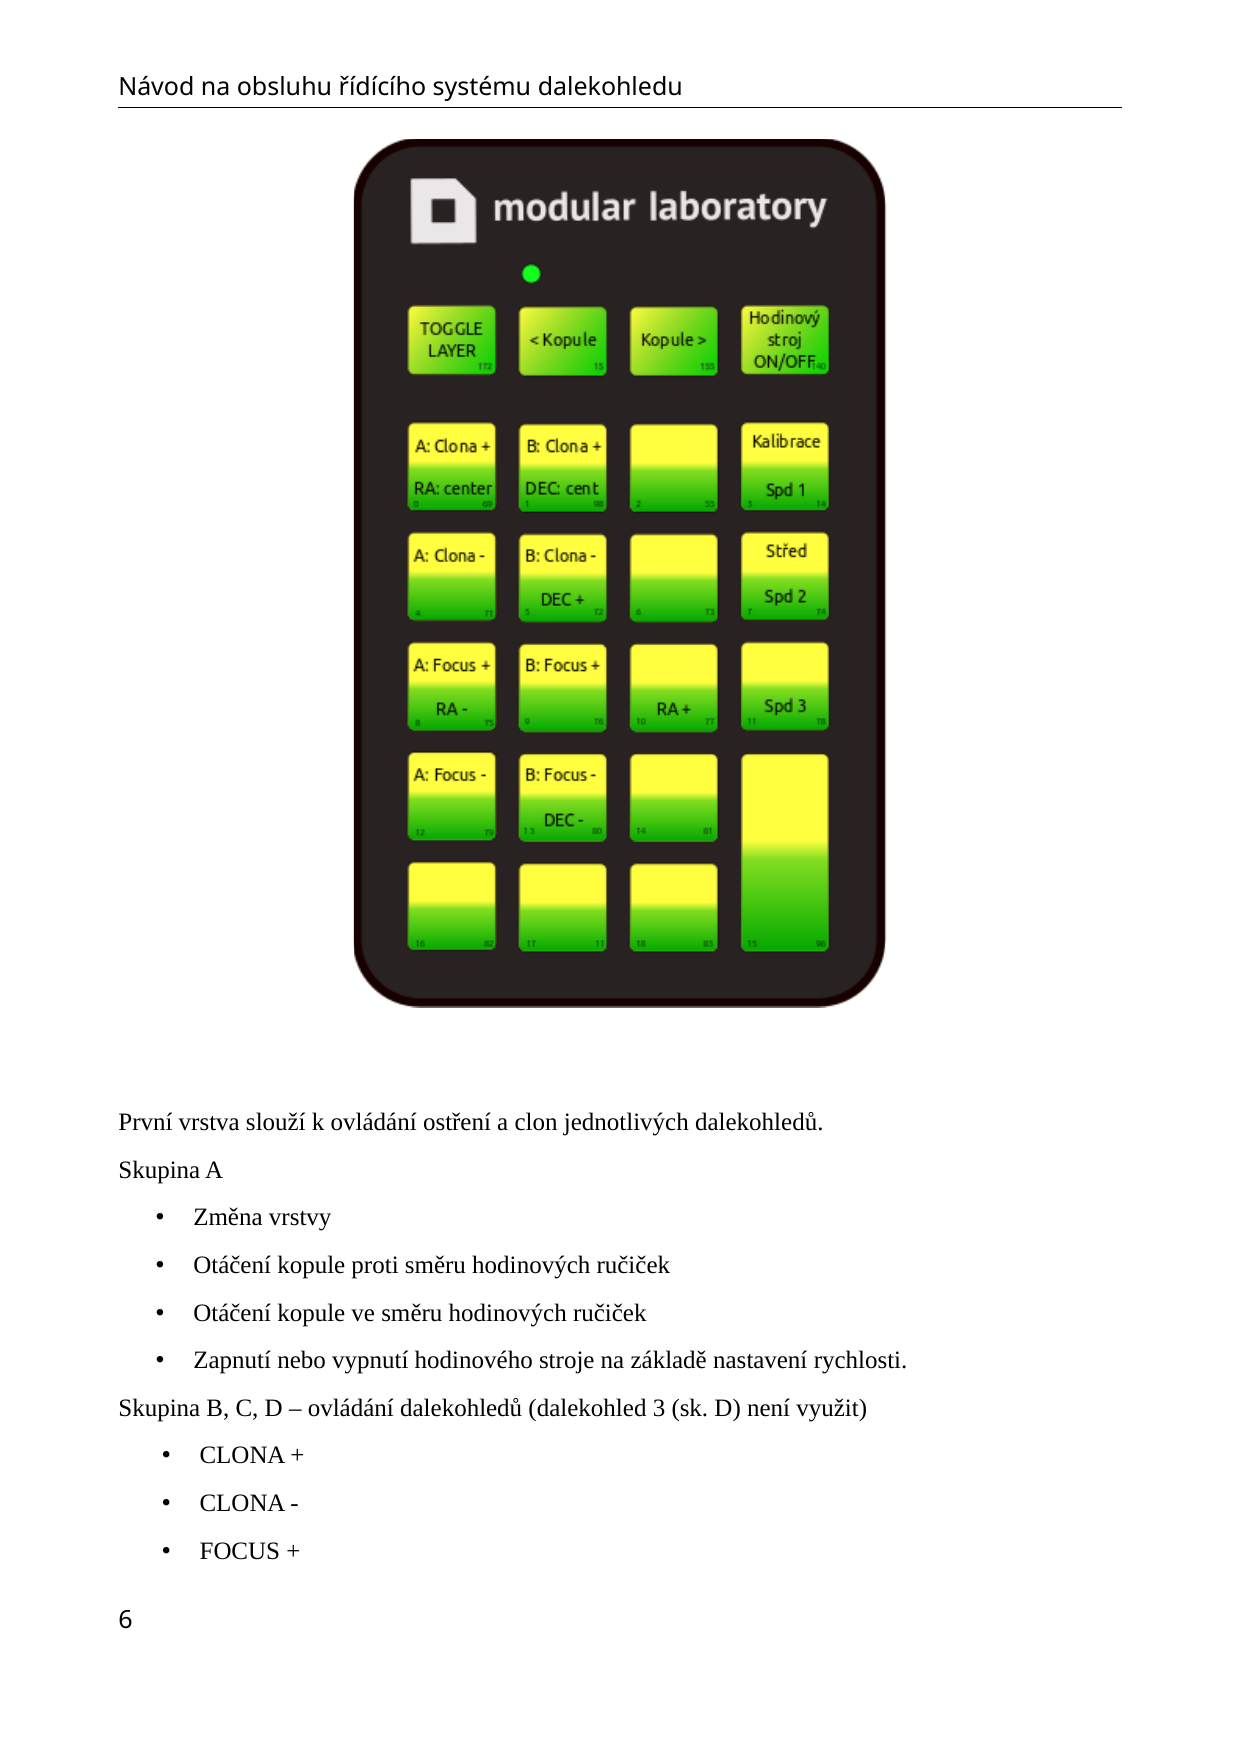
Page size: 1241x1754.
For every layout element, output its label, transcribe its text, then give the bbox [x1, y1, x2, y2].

list Otáčení kopule proti směru hodinových ručiček [156, 1250, 1122, 1279]
picture [353, 139, 887, 1008]
list CLONA - [162, 1488, 1122, 1517]
list FOCUS + [162, 1536, 1122, 1564]
text Skupina A [118, 1155, 1122, 1184]
text První vrstva slouží k ovládání ostření a clon jednotlivých dalekohledů. [118, 1107, 1122, 1136]
list Změna vrstvy [156, 1202, 1122, 1231]
list CLONA + [162, 1441, 1122, 1469]
list Zapnutí nebo vypnutí hodinového stroje na základě nastavení rychlosti. [156, 1345, 1122, 1374]
text Skupina B, C, D – ovládání dalekohledů (dalekohled 3 (sk. D) není využit) [118, 1393, 1122, 1422]
list Otáčení kopule ve směru hodinových ručiček [156, 1298, 1122, 1326]
